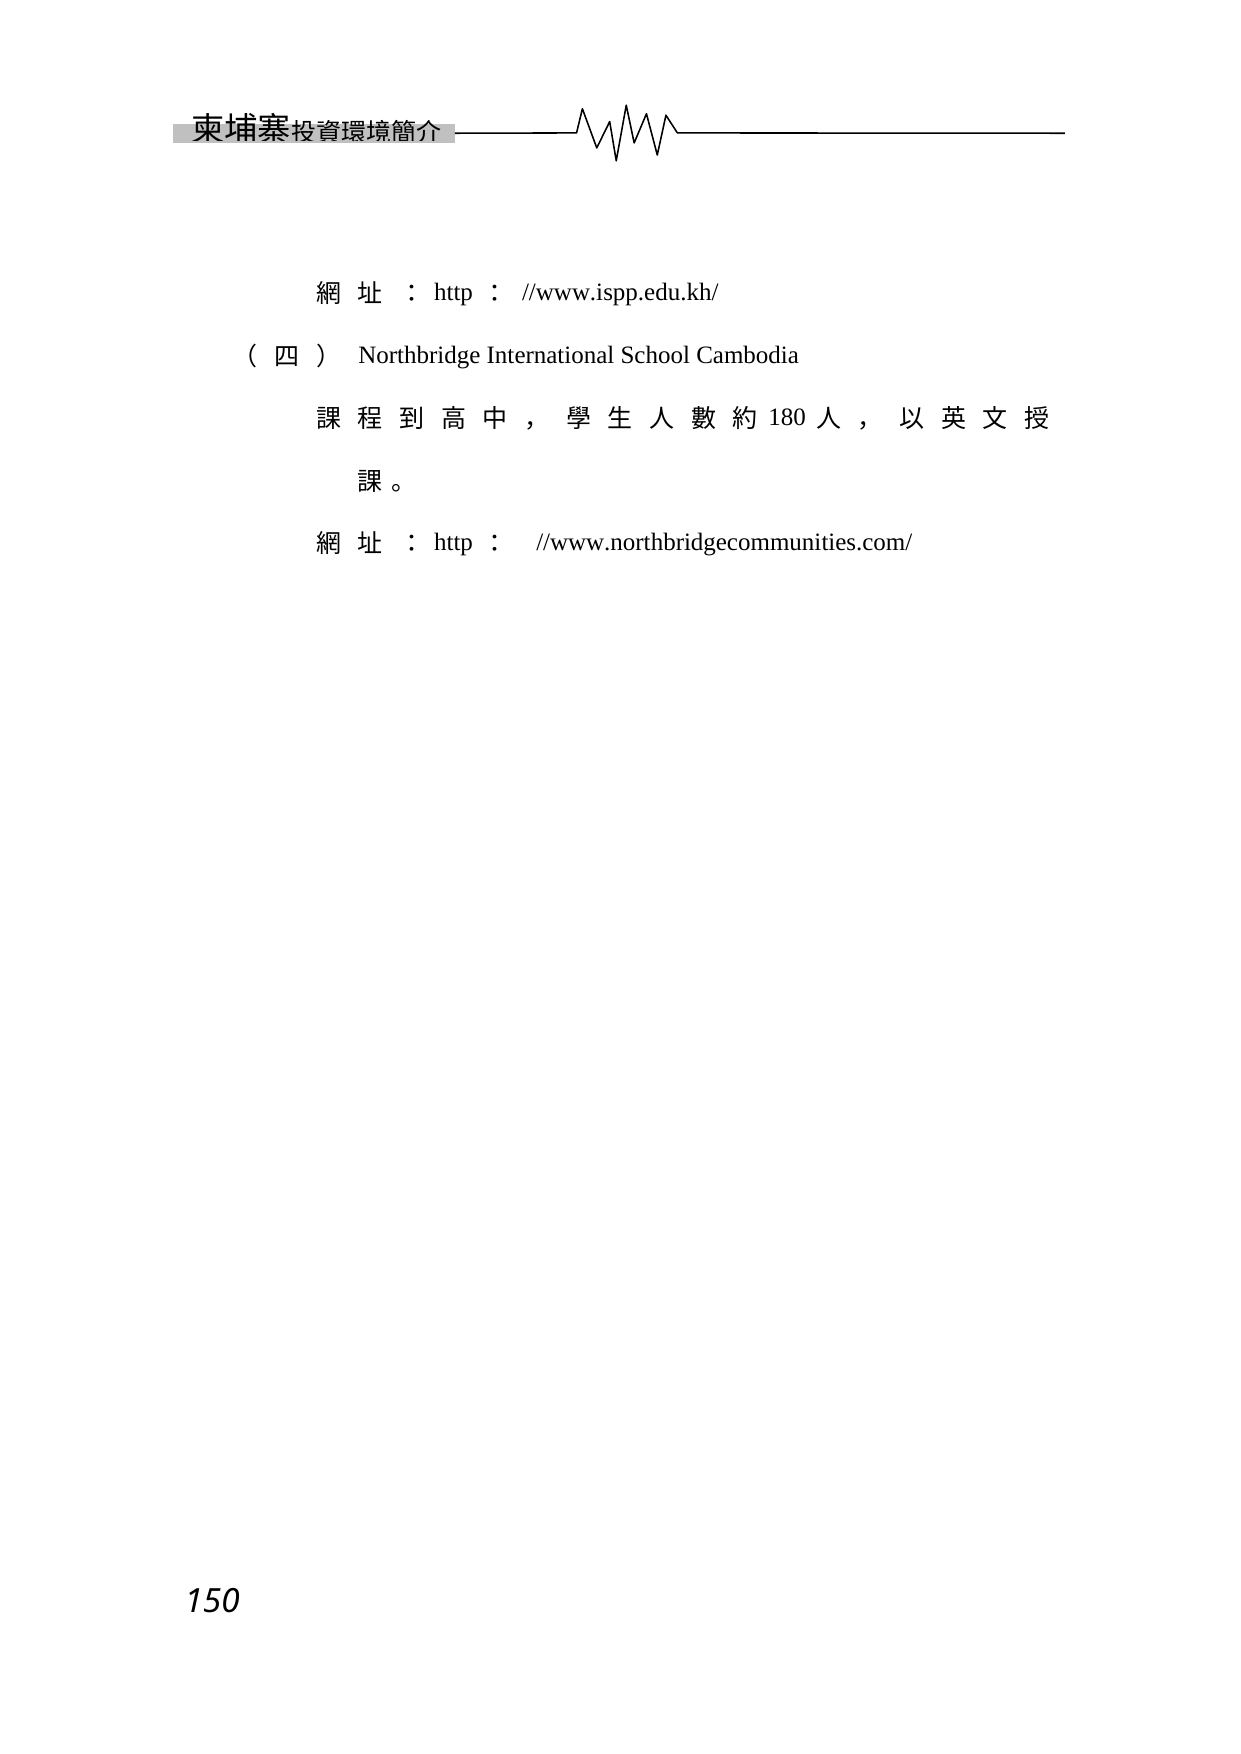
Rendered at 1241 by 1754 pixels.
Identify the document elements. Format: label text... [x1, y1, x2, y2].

text （四）Northbridge International School Cambodia [207, 313, 1058, 375]
text 網址：http：//www.northbridgecommunities.com/ [281, 500, 1058, 563]
text 網址：http：//www.ispp.edu.kh/ [281, 250, 1058, 313]
text 課程到高中，學生人數約180人，以英文授課。 [281, 375, 1058, 500]
